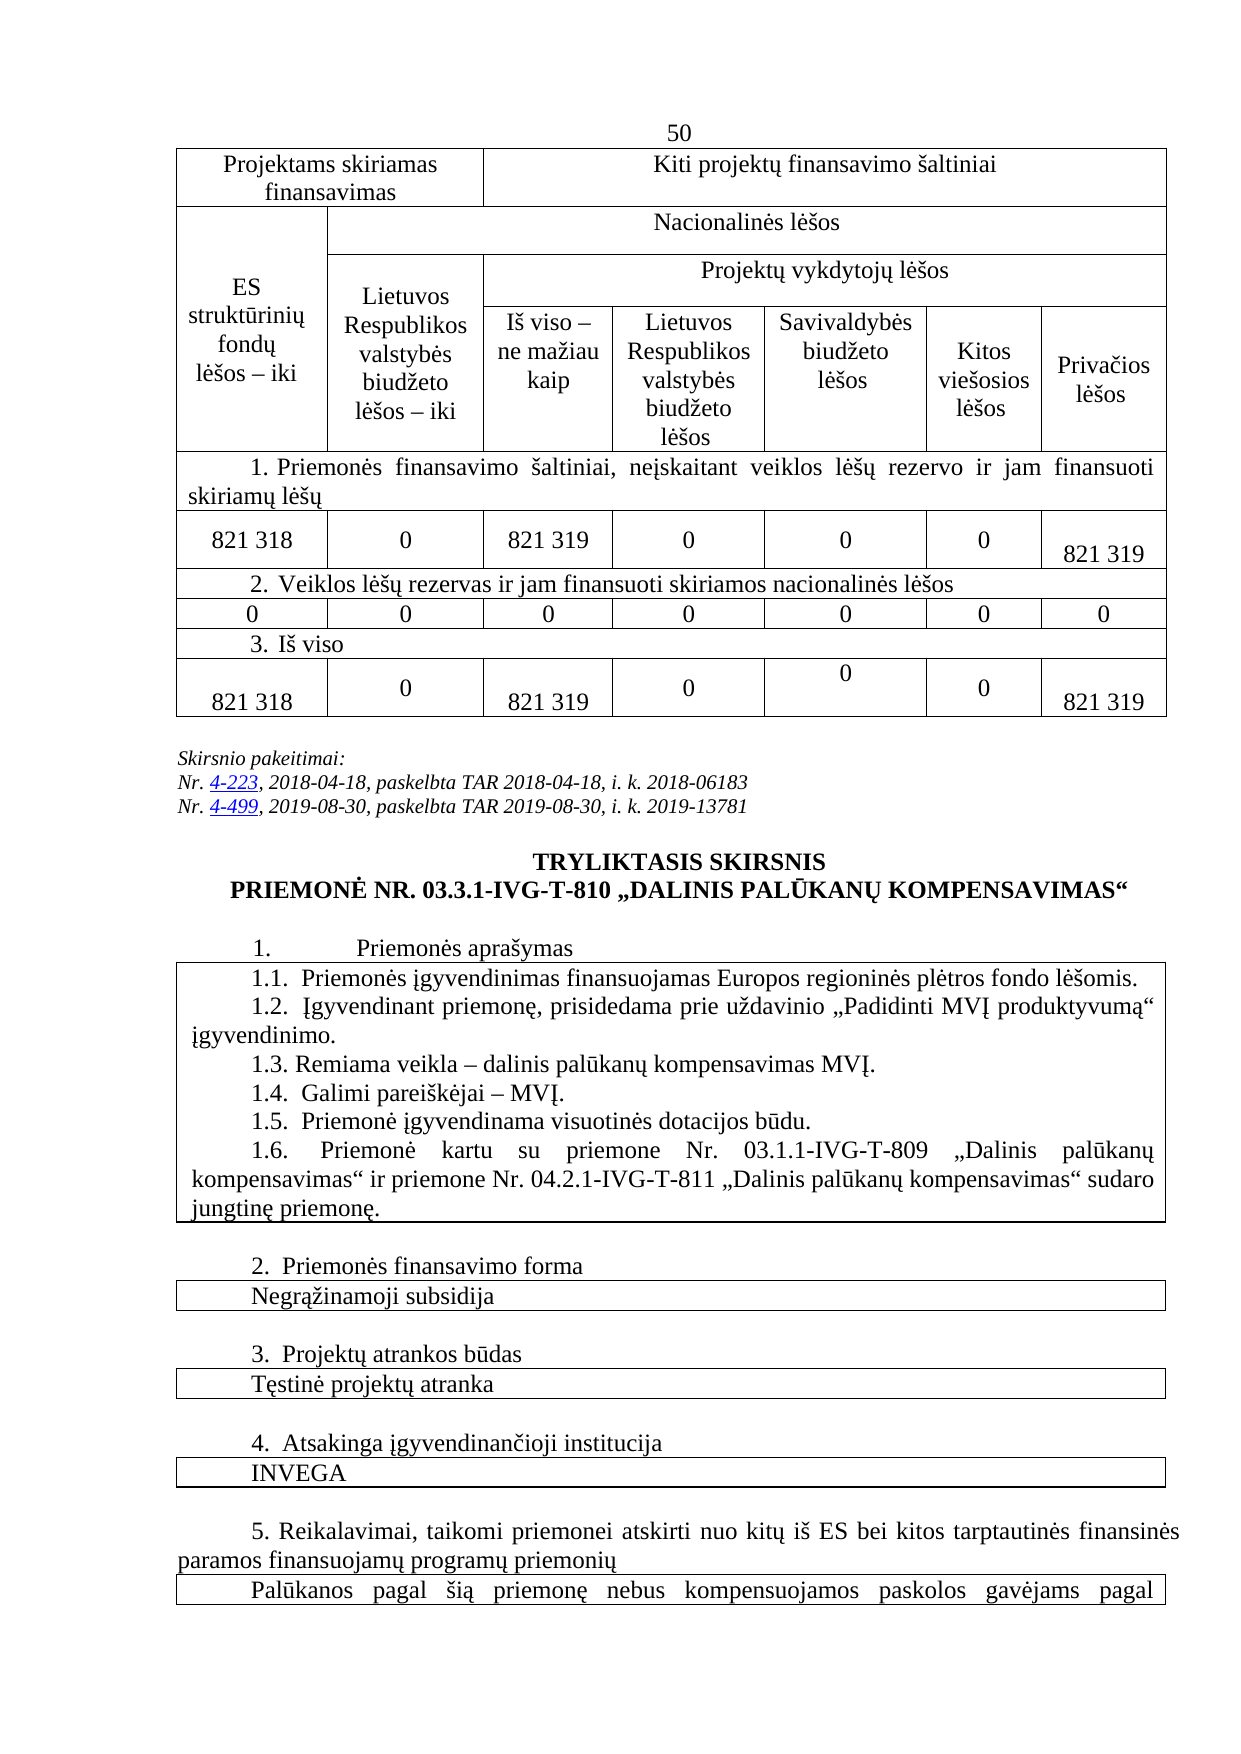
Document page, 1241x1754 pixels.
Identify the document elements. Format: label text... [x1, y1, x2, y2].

table_cell Projektų vykdytojų lėšos [484, 255, 1166, 306]
table_cell Savivaldybės biudžeto lėšos [765, 307, 926, 451]
table_header Negrąžinamoji subsidija [177, 1281, 1165, 1310]
table_cell 821 318 [177, 659, 327, 716]
table_header Palūkanos pagal šią priemonę nebus kompensuojamos paskolos gavėjams pagal [177, 1575, 1165, 1603]
table_cell Privačios lėšos [1042, 307, 1166, 451]
text Nr. 4-499, 2019-08-30, paskelbta TAR 2019-08-30, i. k. 2019-13781 [177, 794, 1181, 818]
table_cell 821 318 [177, 511, 327, 568]
table_cell 0 [613, 511, 764, 568]
table_cell 0 [927, 599, 1041, 628]
table_cell 821 319 [1042, 511, 1166, 568]
text 3. Projektų atrankos būdas [251, 1339, 1181, 1368]
table_cell 0 [927, 511, 1041, 568]
table_cell 0 [927, 659, 1041, 716]
table_cell 821 319 [484, 659, 612, 716]
table_cell 3. Iš viso [177, 629, 1166, 657]
table_header Projektams skiriamas finansavimas [177, 149, 483, 206]
table_header Tęstinė projektų atranka [177, 1369, 1165, 1398]
text 2. Priemonės finansavimo forma [251, 1251, 1181, 1280]
text PRIEMONĖ NR. 03.3.1-IVG-T-810 „DALINIS PALŪKANŲ KOMPENSAVIMAS“ [177, 875, 1181, 904]
table_cell 0 [765, 599, 926, 628]
table_cell 1.2. Įgyvendinant priemonę, prisidedama prie uždavinio „Padidinti MVĮ produktyvumą“ įgyvendinimo. [177, 991, 1165, 1049]
table_cell Iš viso – ne mažiau kaip [484, 307, 612, 451]
table_cell 0 [328, 599, 483, 628]
table_cell 0 [177, 599, 327, 628]
table_cell 0 [613, 659, 764, 716]
table_cell Lietuvos Respublikos valstybės biudžeto lėšos [613, 307, 764, 451]
text Skirsnio pakeitimai: [177, 746, 1181, 770]
table_cell 821 319 [484, 511, 612, 568]
text 1. Priemonės aprašymas [215, 933, 1181, 962]
text TRYLIKTASIS SKIRSNIS [177, 847, 1181, 875]
table_cell 0 [765, 511, 926, 568]
table_cell 0 [613, 599, 764, 628]
table_header INVEGA [177, 1458, 1165, 1486]
table_cell Lietuvos Respublikos valstybės biudžeto lėšos – iki [328, 255, 483, 451]
table_cell Kitos viešosios lėšos [927, 307, 1041, 451]
table_header 1.1. Priemonės įgyvendinimas finansuojamas Europos regioninės plėtros fondo lėšomis. [177, 963, 1165, 991]
table_cell 0 [328, 511, 483, 568]
table_cell 821 319 [1042, 659, 1166, 716]
table_cell 0 [1042, 599, 1166, 628]
table_cell Nacionalinės lėšos [328, 207, 1166, 254]
table_cell 2. Veiklos lėšų rezervas ir jam finansuoti skiriamos nacionalinės lėšos [177, 569, 1166, 598]
text Nr. 4-223, 2018-04-18, paskelbta TAR 2018-04-18, i. k. 2018-06183 [177, 770, 1181, 794]
text 4. Atsakinga įgyvendinančioji institucija [251, 1428, 1181, 1457]
table_cell 1. Priemonės finansavimo šaltiniai, neįskaitant veiklos lėšų rezervo ir jam finansuoti skiriamų lėšų [177, 452, 1166, 509]
table_cell 0 [328, 659, 483, 716]
table_cell 1.6. Priemonė kartu su priemone Nr. 03.1.1-IVG-T-809 „Dalinis palūkanų kompensavimas“ ir priemone Nr. 04.2.1-IVG-T-811 „Dalinis palūkanų kompensavimas“ sudaro jungtinę priemonę. [177, 1135, 1165, 1221]
table_cell 1.3. Remiama veikla – dalinis palūkanų kompensavimas MVĮ. [177, 1049, 1165, 1078]
text 5. Reikalavimai, taikomi priemonei atskirti nuo kitų iš ES bei kitos tarptautinės finansinės paramos finansuojamų programų priemonių [177, 1516, 1181, 1574]
table_header Kiti projektų finansavimo šaltiniai [484, 149, 1166, 206]
table_cell 0 [765, 659, 926, 716]
table_cell 1.4. Galimi pareiškėjai – MVĮ. 1.5. Priemonė įgyvendinama visuotinės dotacijos būdu. [177, 1078, 1165, 1135]
table_cell ES struktūrinių fondų lėšos – iki [177, 207, 327, 451]
table_cell 0 [484, 599, 612, 628]
